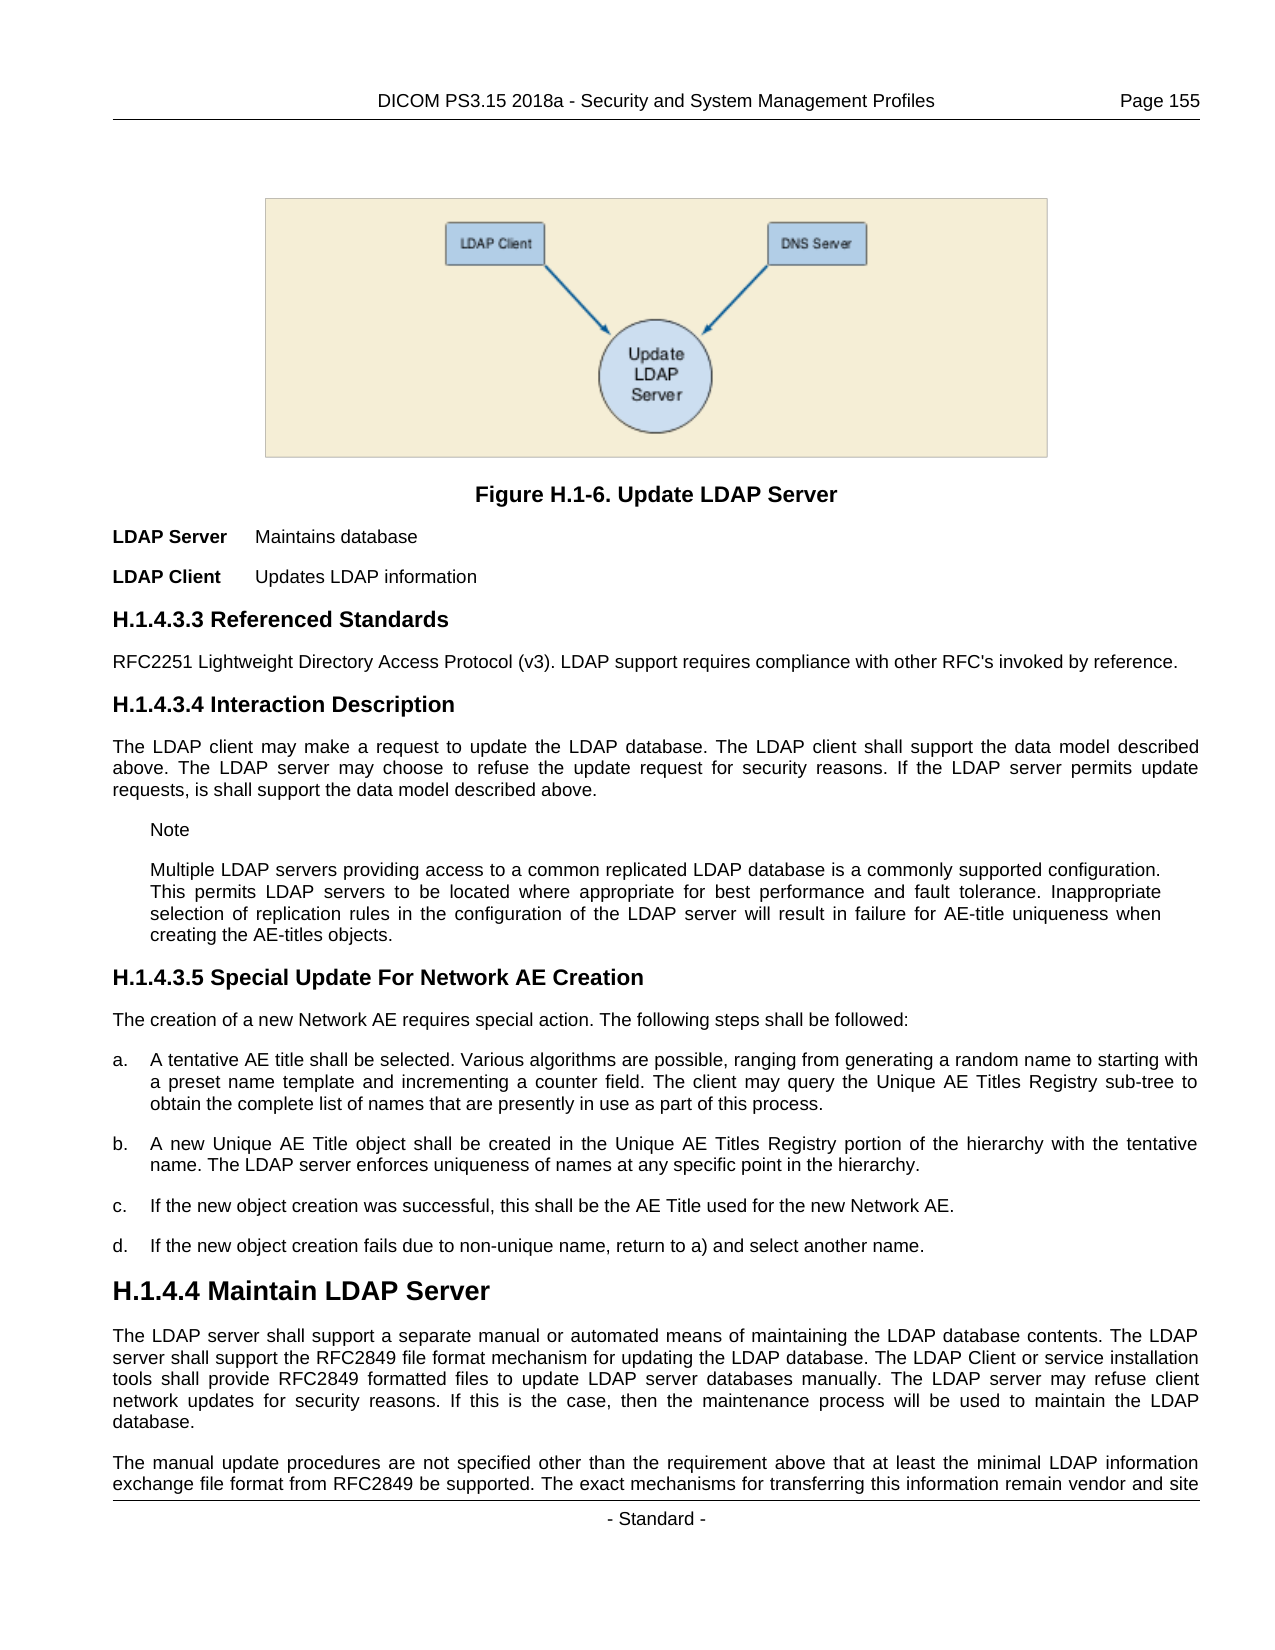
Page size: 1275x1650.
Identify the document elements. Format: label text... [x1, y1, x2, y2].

text LDAP Client Updates LDAP information [112, 566, 1200, 587]
text RFC2251 Lightweight Directory Access Protocol (v3). LDAP support requires compliance with other RFC's invoked by reference. [112, 651, 1200, 672]
text The LDAP client may make a request to update the LDAP database. The LDAP client shall support the data model described above. The LDAP server may choose to refuse the update request for security reasons. If the LDAP server permits update requests, is shall support the data model described above. [112, 736, 1200, 800]
text Multiple LDAP servers providing access to a common replicated LDAP database is a commonly supported configuration. This permits LDAP servers to be located where appropriate for best performance and fault tolerance. Inappropriate selection of replication rules in the configuration of the LDAP server will result in failure for AE-title uniqueness when creating the AE-titles objects. [150, 859, 1162, 946]
list A new Unique AE Title object shall be created in the Unique AE Titles Registry portion of the hierarchy with the tentative name. The LDAP server enforces uniqueness of names at any specific point in the hierarchy. [112, 1133, 1200, 1176]
text Note [150, 819, 1162, 841]
picture [264, 197, 1049, 459]
text H.1.4.3.4 Interaction Description [112, 691, 1200, 717]
text H.1.4.4 Maintain LDAP Server [112, 1275, 1200, 1306]
text H.1.4.3.3 Referenced Standards [112, 606, 1200, 632]
list If the new object creation fails due to non-unique name, return to a) and select another name. [112, 1235, 1200, 1256]
text The creation of a new Network AE requires special action. The following steps shall be followed: [112, 1009, 1200, 1030]
text LDAP Server Maintains database [112, 525, 1200, 547]
list If the new object creation was successful, this shall be the AE Title used for the new Network AE. [112, 1194, 1200, 1216]
text The LDAP server shall support a separate manual or automated means of maintaining the LDAP database contents. The LDAP server shall support the RFC2849 file format mechanism for updating the LDAP database. The LDAP Client or service installation tools shall provide RFC2849 formatted files to update LDAP server databases manually. The LDAP server may refuse client network updates for security reasons. If this is the case, then the maintenance process will be used to maintain the LDAP database. [112, 1325, 1200, 1433]
list A tentative AE title shall be selected. Various algorithms are possible, ranging from generating a random name to starting with a preset name template and incrementing a counter field. The client may query the Unique AE Titles Registry sub-tree to obtain the complete list of names that are presently in use as part of this process. [112, 1049, 1200, 1114]
text The manual update procedures are not specified other than the requirement above that at least the minimal LDAP information exchange file format from RFC2849 be supported. The exact mechanisms for transferring this information remain vendor and site [112, 1452, 1200, 1495]
text H.1.4.3.5 Special Update For Network AE Creation [112, 964, 1200, 990]
text Figure H.1-6. Update LDAP Server [112, 481, 1200, 507]
